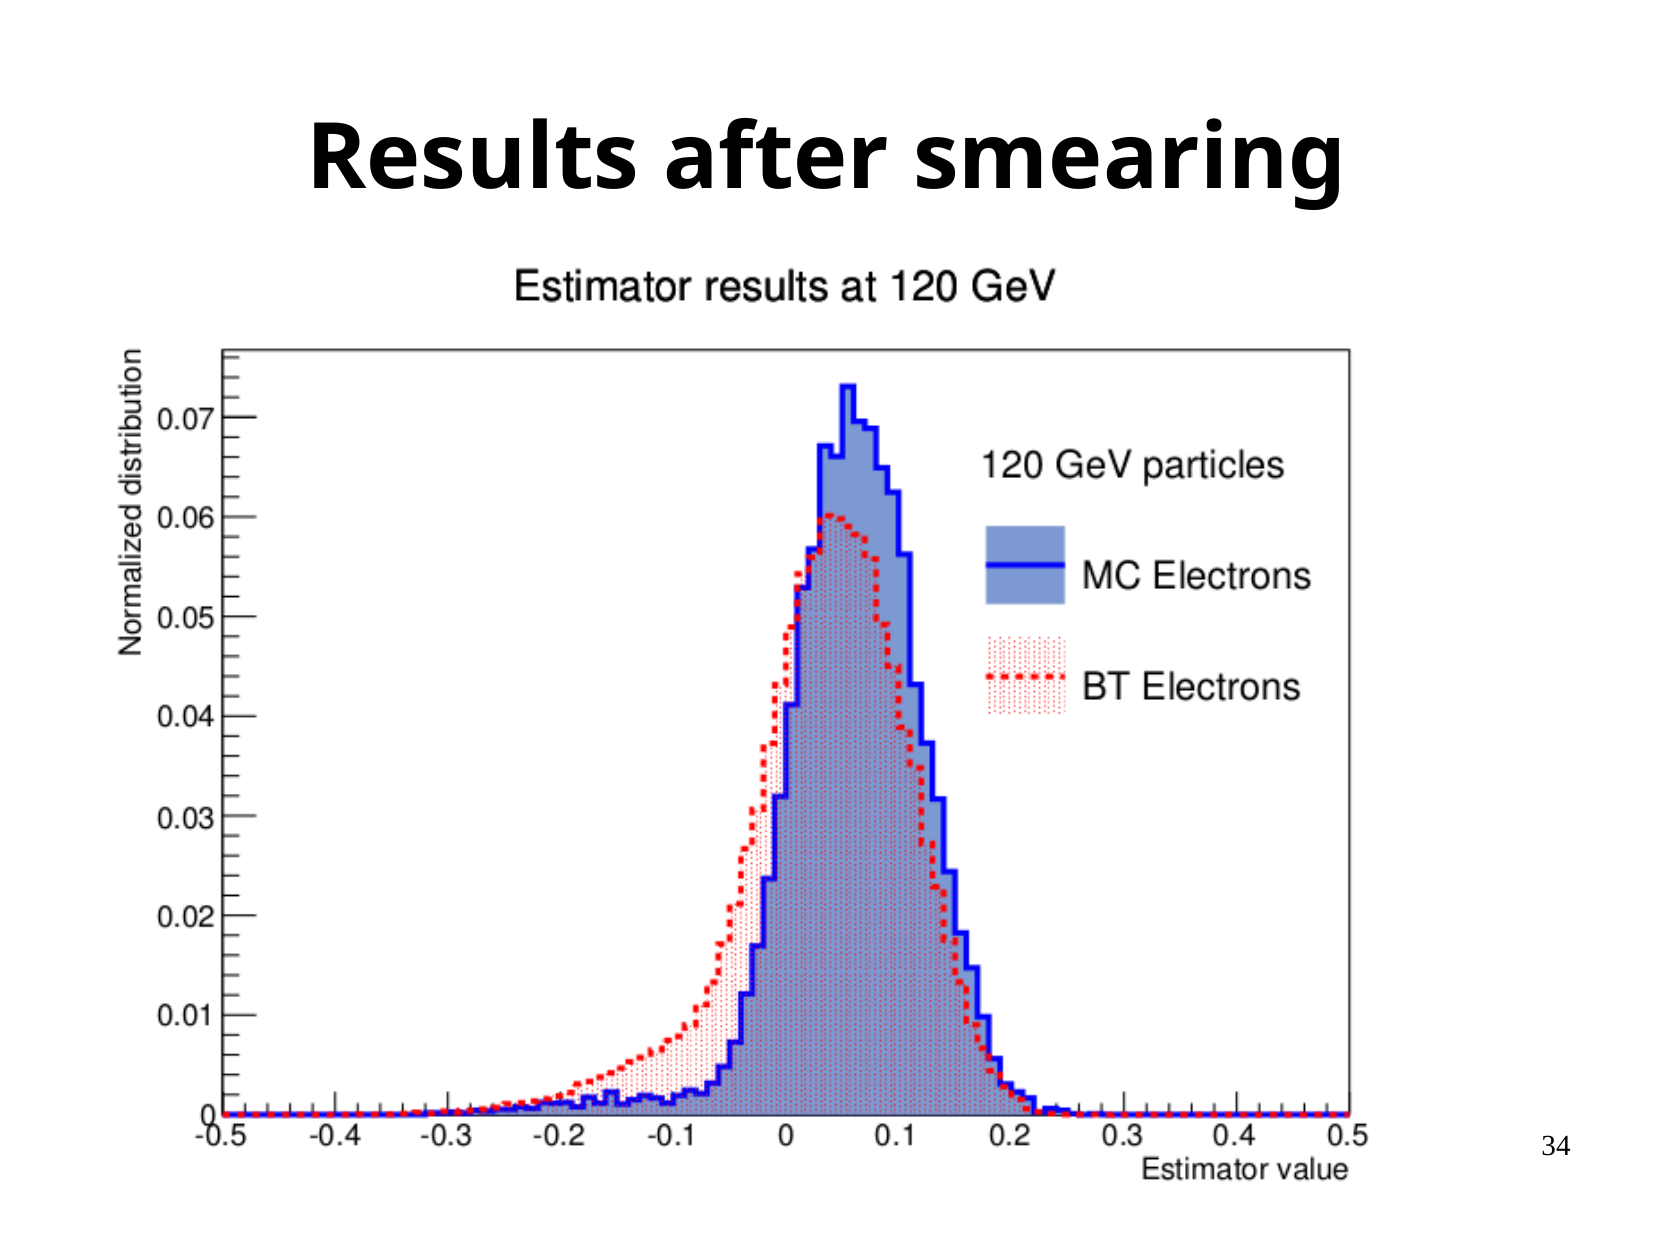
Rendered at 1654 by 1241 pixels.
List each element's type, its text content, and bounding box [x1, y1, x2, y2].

title Results after smearing [82, 49, 1571, 257]
picture [82, 256, 1490, 1210]
